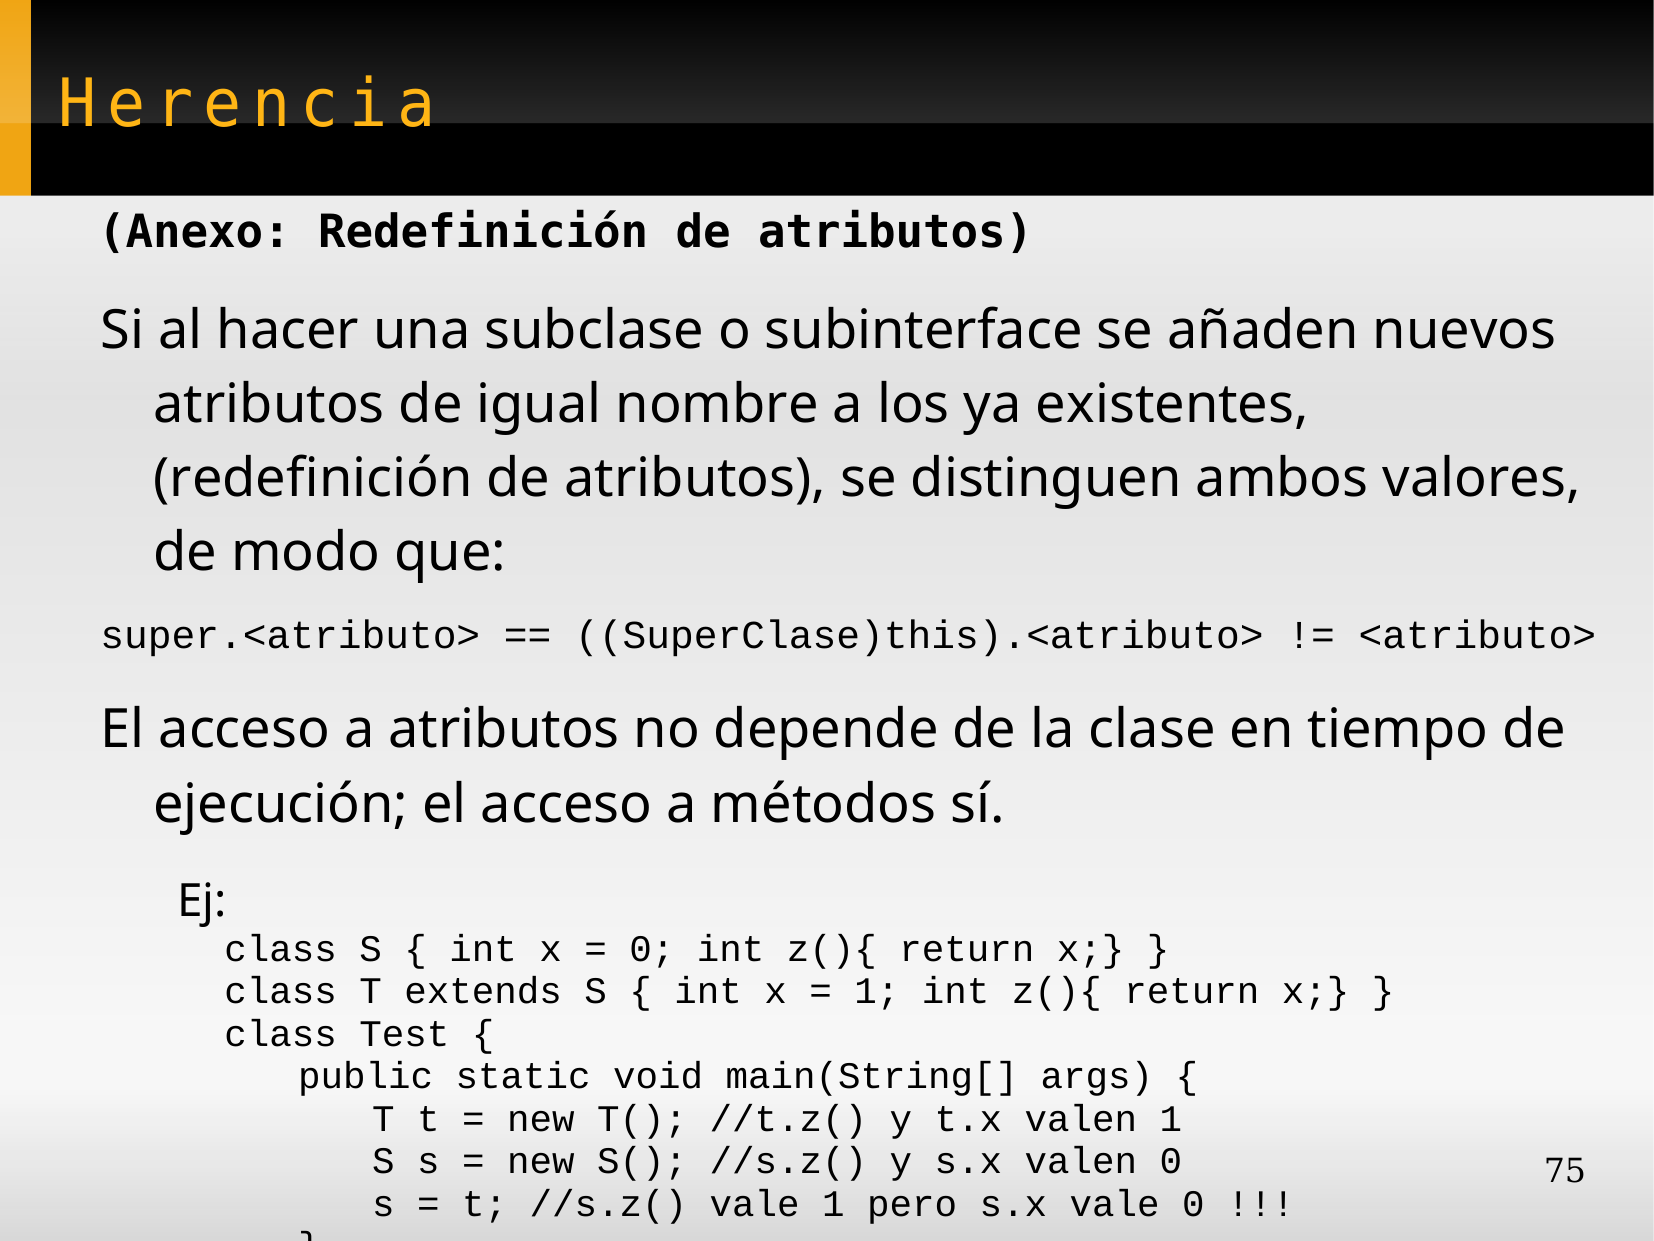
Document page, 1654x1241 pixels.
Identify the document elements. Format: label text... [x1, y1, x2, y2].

title Herencia [59, 29, 1506, 178]
list Si al hacer una subclase o subinterface se añaden nuevos atributos de igual nombre a los ya existentes, (redefinición de atributos), se distinguen ambos valores, de modo que: super.<atributo> == ((SuperClase)this).<atributo> != <atributo> El acceso a atributos no depende de la clase en tiempo de ejecución; el acceso a métodos sí. Ej: class S { int x = 0; int z(){ return x;} } class T extends S { int x = 1; int z(){ return x;} } class Test { public static void main(String[] args) { T t = new T(); //t.z() y t.x valen 1 S s = new S(); //s.z() y s.x valen 0 s = t; //s.z() vale 1 pero s.x vale 0 !!! } } [82, 290, 1625, 1188]
picture [0, 0, 1654, 1241]
text_box (Anexo: Redefinición de atributos) [83, 197, 1048, 266]
